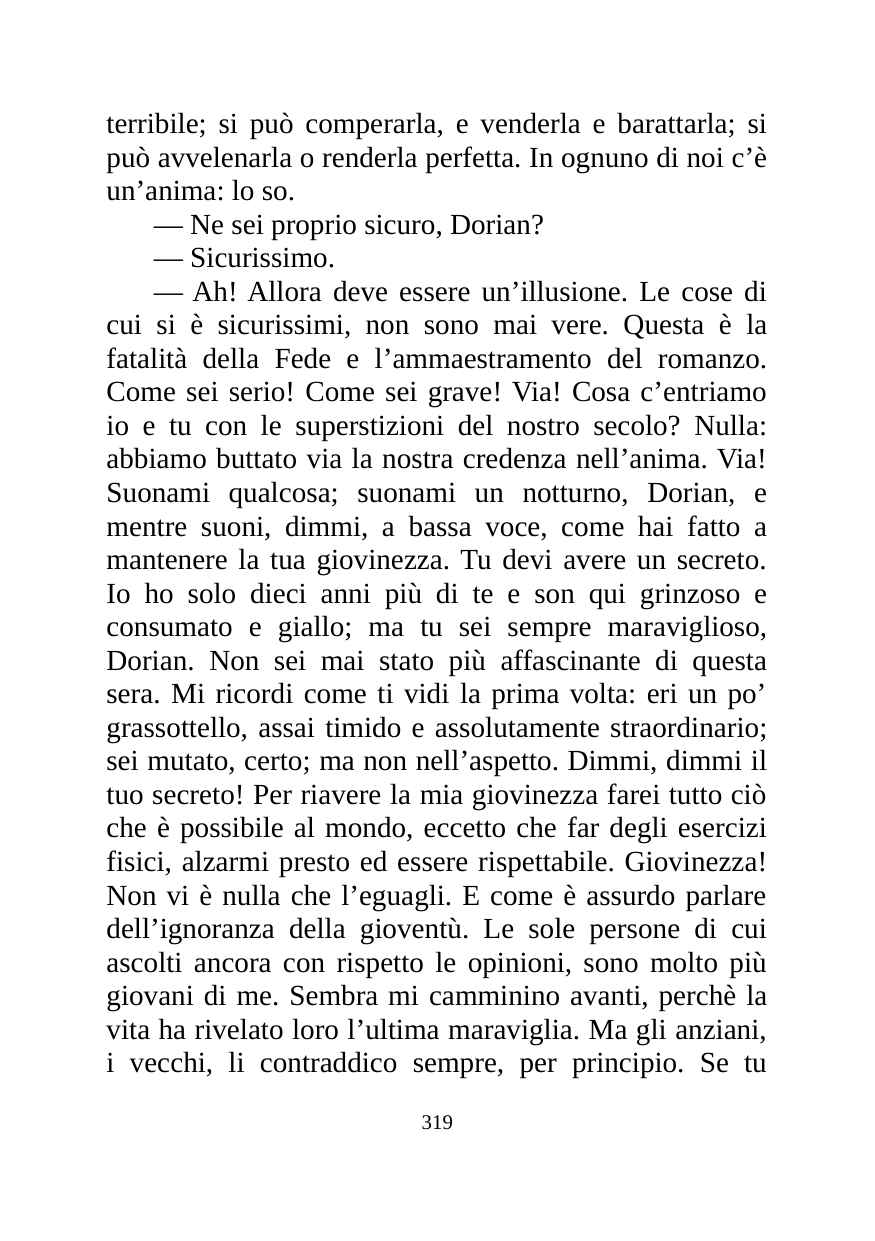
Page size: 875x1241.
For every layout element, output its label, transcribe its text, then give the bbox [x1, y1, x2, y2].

text — Ah! Allora deve essere un’illusione. Le cose di cui si è sicurissimi, non sono mai vere. Questa è la fatalità della Fede e l’ammaestramento del romanzo. Come sei serio! Come sei grave! Via! Cosa c’entriamo io e tu con le superstizioni del nostro secolo? Nulla: abbiamo buttato via la nostra credenza nell’anima. Via! Suonami qualcosa; suonami un notturno, Dorian, e mentre suoni, dimmi, a bassa voce, come hai fatto a mantenere la tua giovinezza. Tu devi avere un secreto. Io ho solo dieci anni più di te e son qui grinzoso e consumato e giallo; ma tu sei sempre maraviglioso, Dorian. Non sei mai stato più affascinante di questa sera. Mi ricordi come ti vidi la prima volta: eri un po’ grassottello, assai timido e assolutamente straordinario; sei mutato, certo; ma non nell’aspetto. Dimmi, dimmi il tuo secreto! Per riavere la mia giovinezza farei tutto ciò che è possibile al mondo, eccetto che far degli esercizi fisici, alzarmi presto ed essere rispettabile. Giovinezza! Non vi è nulla che l’eguagli. E come è assurdo parlare dell’ignoranza della gioventù. Le sole persone di cui ascolti ancora con rispetto le opinioni, sono molto più giovani di me. Sembra mi camminino avanti, perchè la vita ha rivelato loro l’ultima maraviglia. Ma gli anziani, i vecchi, li contraddico sempre, per principio. Se tu [106, 274, 768, 1079]
text — Sicurissimo. [106, 240, 768, 274]
text terribile; si può comperarla, e venderla e barattarla; si può avvelenarla o renderla perfetta. In ognuno di noi c’è un’anima: lo so. [106, 106, 768, 207]
text — Ne sei proprio sicuro, Dorian? [106, 207, 768, 240]
